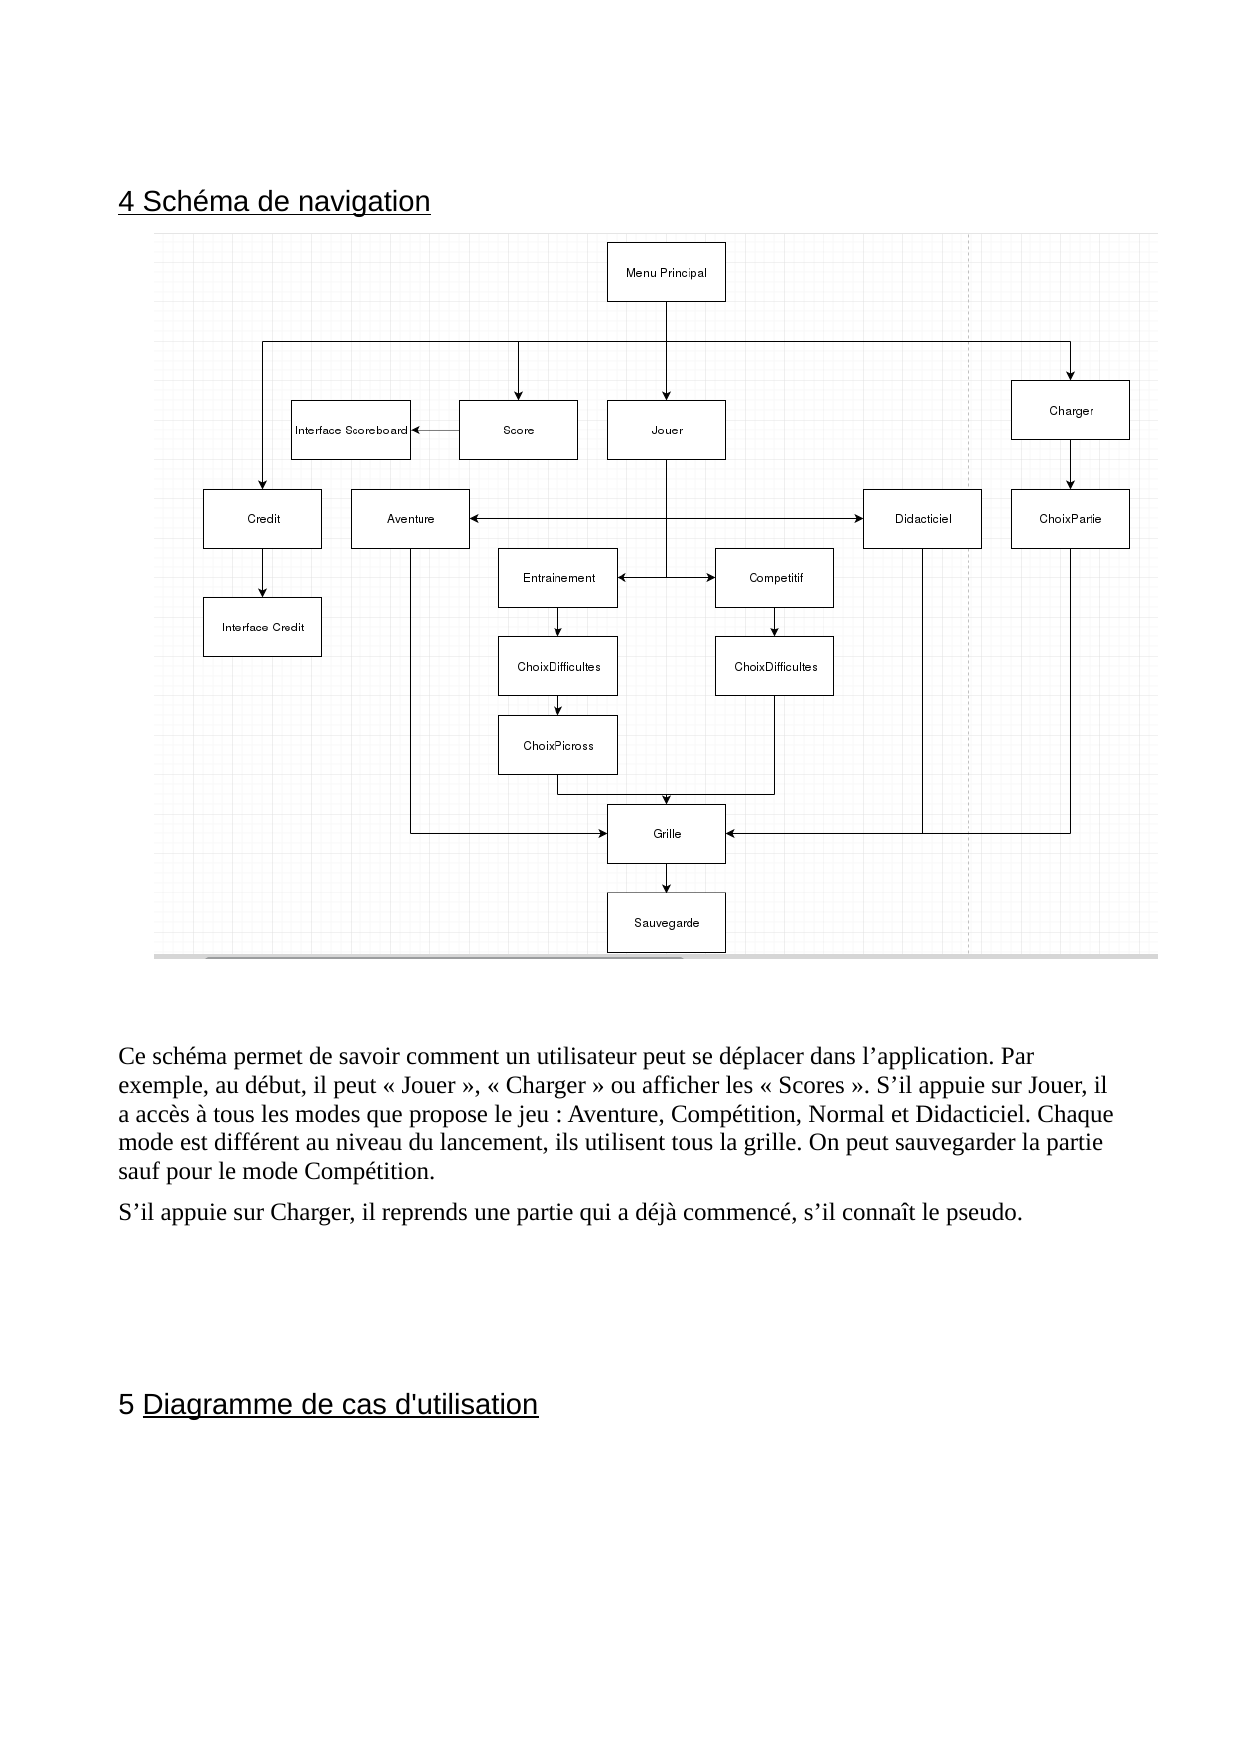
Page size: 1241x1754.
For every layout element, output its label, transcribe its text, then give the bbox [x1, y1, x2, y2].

picture [154, 233, 1158, 959]
subtitle 4 Schéma de navigation [118, 184, 1122, 218]
text S’il appuie sur Charger, il reprends une partie qui a déjà commencé, s’il connaît le pseudo. [118, 1197, 1122, 1226]
subtitle 5 Diagramme de cas d'utilisation [118, 1387, 1122, 1421]
text Ce schéma permet de savoir comment un utilisateur peut se déplacer dans l’application. Par exemple, au début, il peut « Jouer », « Charger » ou afficher les « Scores ». S’il appuie sur Jouer, il a accès à tous les modes que propose le jeu : Aventure, Compétition, Normal et Didacticiel. Chaque mode est différent au niveau du lancement, ils utilisent tous la grille. On peut sauvegarder la partie sauf pour le mode Compétition. [118, 1041, 1122, 1185]
